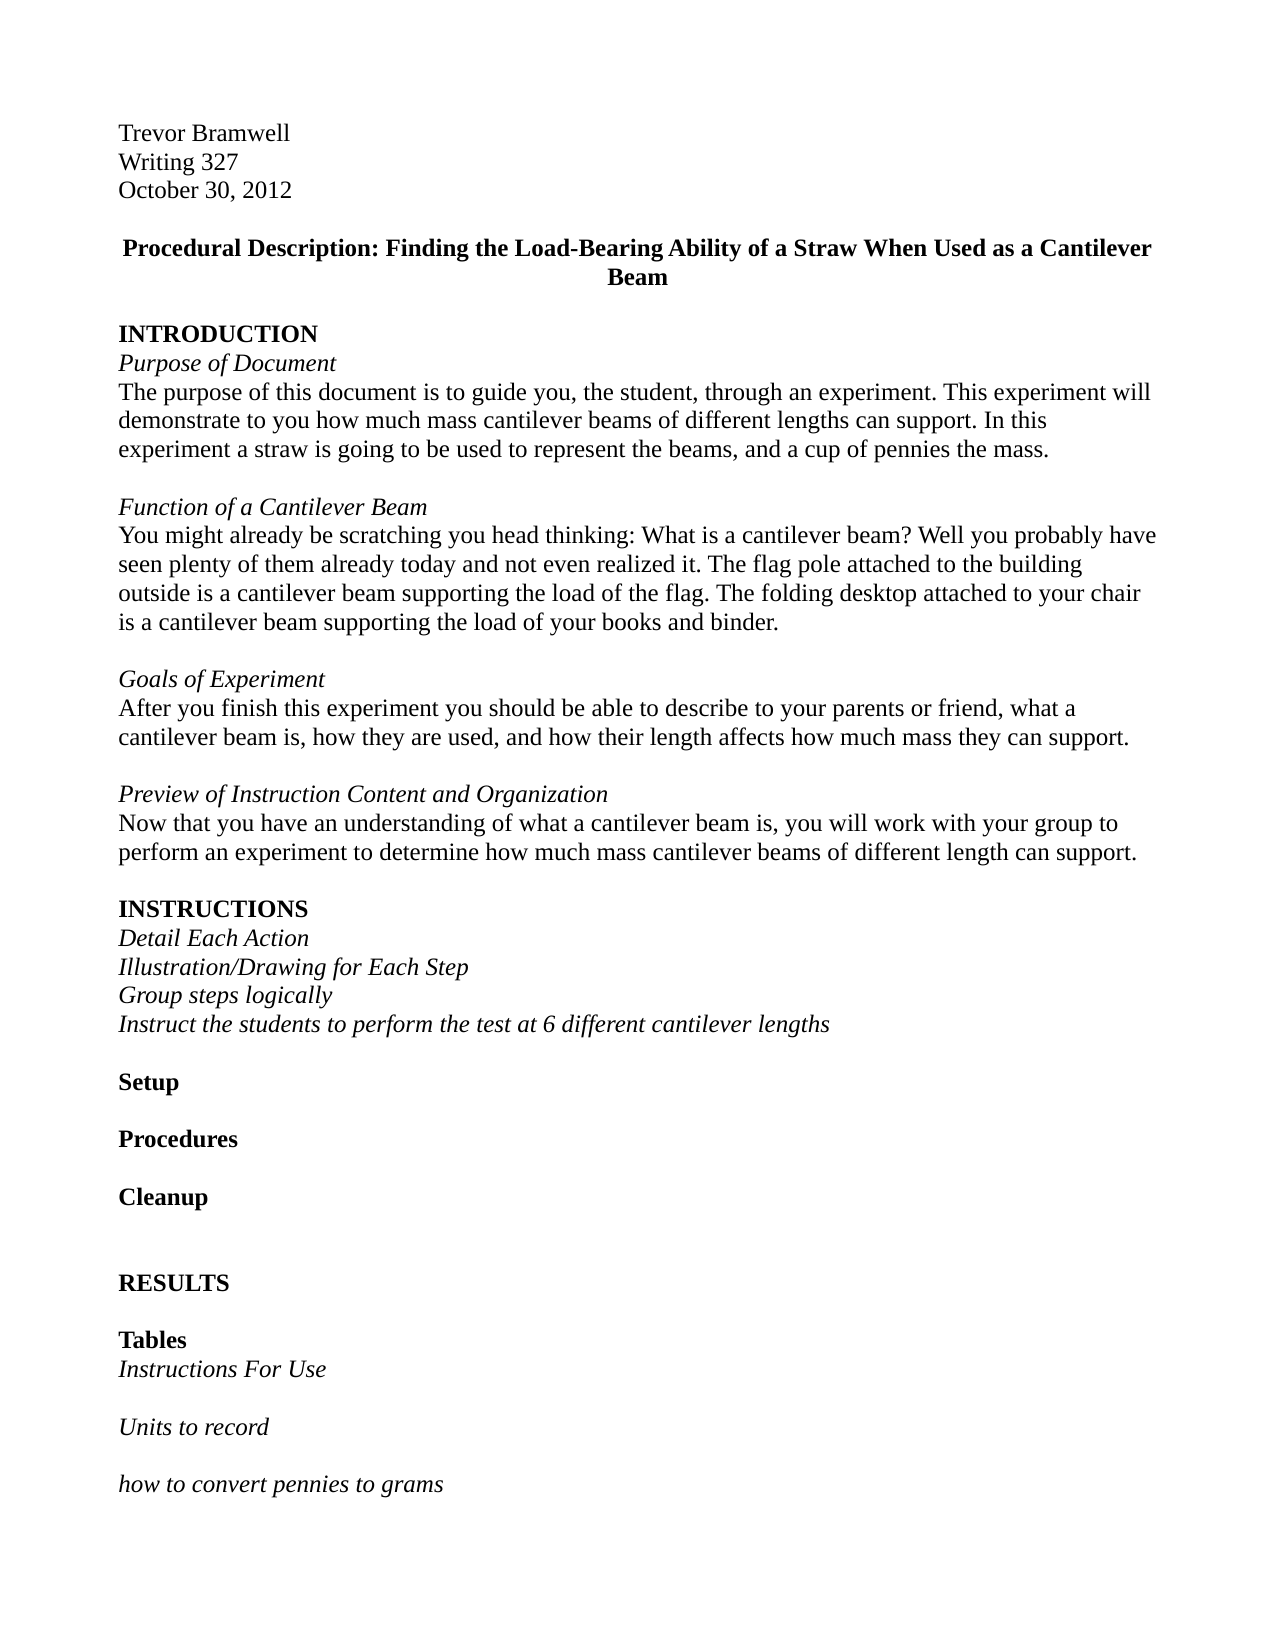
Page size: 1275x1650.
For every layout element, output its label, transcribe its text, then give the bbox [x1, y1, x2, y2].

list After you finish this experiment you should be able to describe to your parents or friend, what a cantilever beam is, how they are used, and how their length affects how much mass they can support. [118, 693, 1157, 751]
list how to convert pennies to grams [118, 1469, 1157, 1498]
text INTRODUCTION [118, 319, 1157, 348]
text Now that you have an understanding of what a cantilever beam is, you will work with your group to perform an experiment to determine how much mass cantilever beams of different length can support. [118, 808, 1157, 866]
text Setup [118, 1067, 1157, 1096]
text Tables [118, 1326, 1157, 1354]
list You might already be scratching you head thinking: What is a cantilever beam? Well you probably have seen plenty of them already today and not even realized it. The flag pole attached to the building outside is a cantilever beam supporting the load of the flag. The folding desktop attached to your chair is a cantilever beam supporting the load of your books and binder. [118, 521, 1157, 636]
list Units to record [118, 1412, 1157, 1441]
list Instruct the students to perform the test at 6 different cantilever lengths [118, 1009, 1157, 1038]
text Procedures [118, 1124, 1157, 1153]
list Preview of Instruction Content and Organization [118, 779, 1157, 808]
text Instructions For Use [118, 1354, 1157, 1383]
list Group steps logically [118, 981, 1157, 1009]
text Trevor Bramwell [118, 118, 1157, 147]
list Purpose of Document [118, 348, 1157, 377]
text RESULTS [118, 1268, 1157, 1297]
list Function of a Cantilever Beam [118, 492, 1157, 521]
text INSTRUCTIONS [118, 894, 1157, 923]
list Detail Each Action [118, 923, 1157, 952]
text October 30, 2012 [118, 176, 1157, 204]
text Cleanup [118, 1182, 1157, 1211]
text Writing 327 [118, 147, 1157, 176]
list Goals of Experiment [118, 664, 1157, 693]
text Procedural Description: Finding the Load-Bearing Ability of a Straw When Used as a Cantilever Beam [118, 233, 1157, 291]
list The purpose of this document is to guide you, the student, through an experiment. This experiment will demonstrate to you how much mass cantilever beams of different lengths can support. In this experiment a straw is going to be used to represent the beams, and a cup of pennies the mass. [118, 377, 1157, 463]
list Illustration/Drawing for Each Step [118, 952, 1157, 981]
